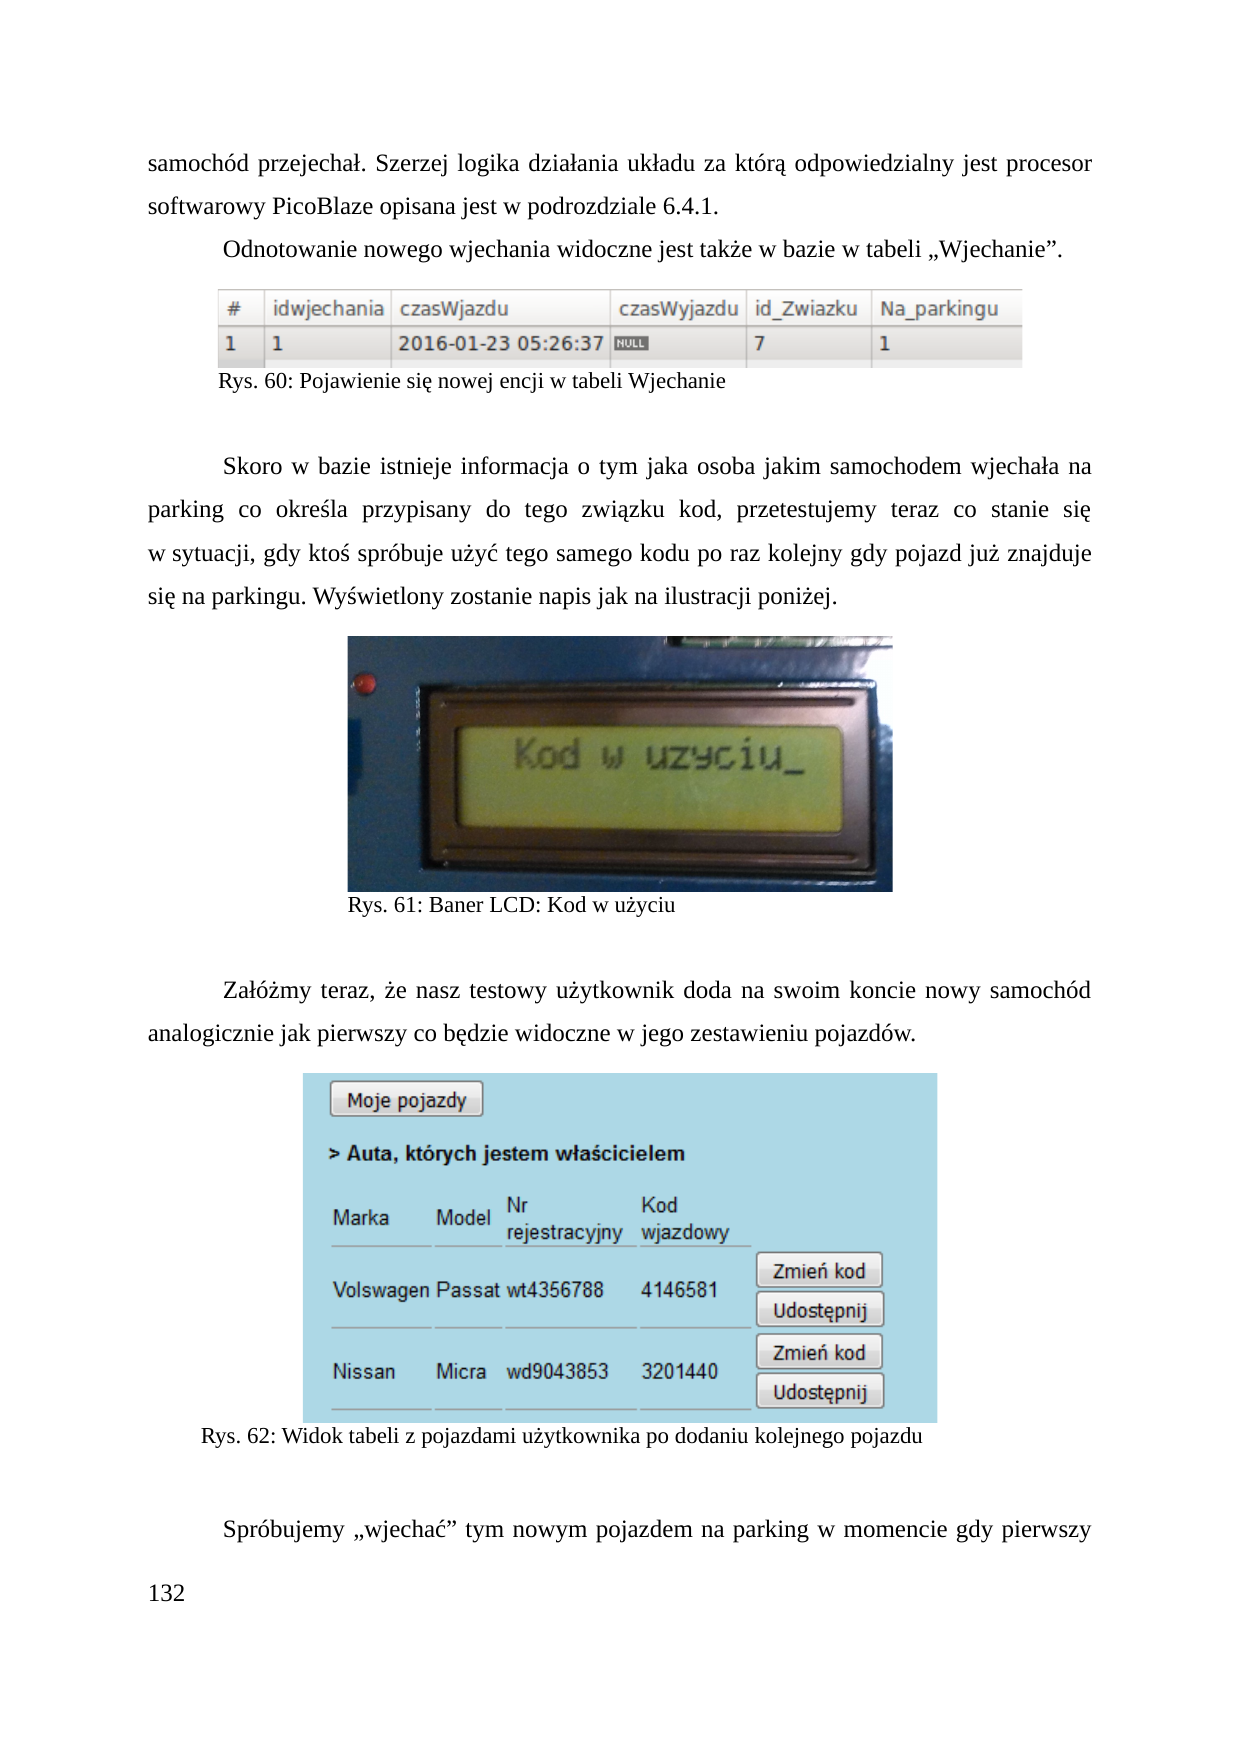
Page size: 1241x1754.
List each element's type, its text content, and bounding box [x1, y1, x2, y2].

picture [347, 636, 893, 892]
picture [217, 289, 1023, 368]
text Załóżmy teraz, że nasz testowy użytkownik doda na swoim koncie nowy samochód analogicznie jak pierwszy co będzie widoczne w jego zestawieniu pojazdów. [148, 975, 1093, 1047]
text Spróbujemy „wjechać” tym nowym pojazdem na parking w momencie gdy pierwszy [148, 1514, 1093, 1543]
text Odnotowanie nowego wjechania widoczne jest także w bazie w tabeli „Wjechanie”. [148, 234, 1093, 263]
text Skoro w bazie istnieje informacja o tym jaka osoba jakim samochodem wjechała na parking co określa przypisany do tego związku kod, przetestujemy teraz co stanie się w sytuacji, gdy ktoś spróbuje użyć tego samego kodu po raz kolejny gdy pojazd już znajduje się na parkingu. Wyświetlony zostanie napis jak na ilustracji poniżej. [148, 451, 1093, 609]
picture [302, 1073, 938, 1423]
text Rys. 61: Baner LCD: Kod w użyciu [347, 892, 893, 918]
text samochód przejechał. Szerzej logika działania układu za którą odpowiedzialny jest procesor softwarowy PicoBlaze opisana jest w podrozdziale 6.4.1. [148, 148, 1093, 219]
text Rys. 62: Widok tabeli z pojazdami użytkownika po dodaniu kolejnego pojazdu [201, 1423, 1040, 1449]
text Rys. 60: Pojawienie się nowej encji w tabeli Wjechanie [218, 368, 1022, 394]
